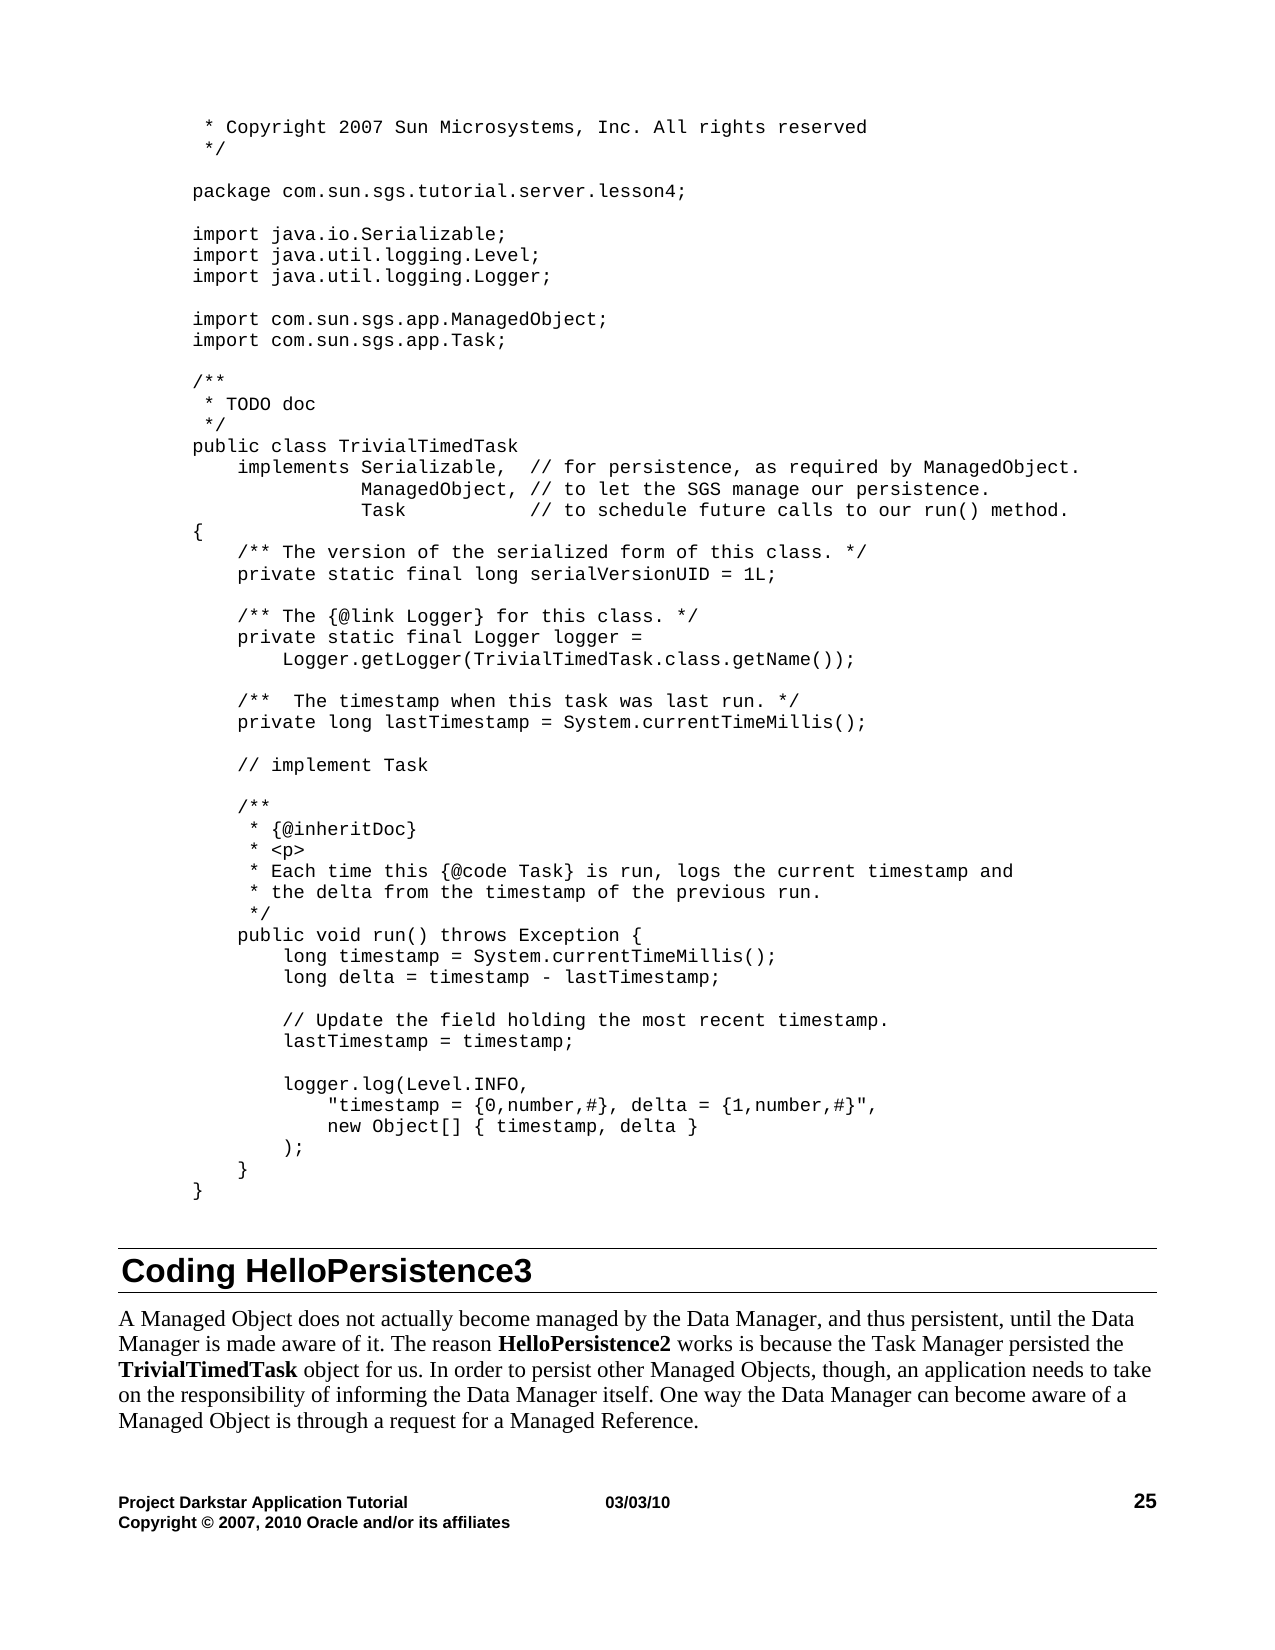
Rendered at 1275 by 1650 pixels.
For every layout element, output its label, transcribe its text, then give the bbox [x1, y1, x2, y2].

subtitle Coding HelloPersistence3 [118, 1249, 1157, 1292]
text A Managed Object does not actually become managed by the Data Manager, and thus persistent, until the Data Manager is made aware of it. The reason HelloPersistence2 works is because the Task Manager persisted the TrivialTimedTask object for us. In order to persist other Managed Objects, though, an application needs to take on the responsibility of informing the Data Manager itself. One way the Data Manager can become aware of a Managed Object is through a request for a Managed Reference. [118, 1306, 1157, 1433]
text * Copyright 2007 Sun Microsystems, Inc. All rights reserved */ package com.sun.sgs.tutorial.server.lesson4; import java.io.Serializable; import java.util.logging.Level; import java.util.logging.Logger; import com.sun.sgs.app.ManagedObject; import com.sun.sgs.app.Task; /** * TODO doc */ public class TrivialTimedTask implements Serializable, // for persistence, as required by ManagedObject. ManagedObject, // to let the SGS manage our persistence. Task // to schedule future calls to our run() method. { /** The version of the serialized form of this class. */ private static final long serialVersionUID = 1L; /** The {@link Logger} for this class. */ private static final Logger logger = Logger.getLogger(TrivialTimedTask.class.getName()); /** The timestamp when this task was last run. */ private long lastTimestamp = System.currentTimeMillis(); // implement Task /** * {@inheritDoc} * <p> * Each time this {@code Task} is run, logs the current timestamp and * the delta from the timestamp of the previous run. */ public void run() throws Exception { long timestamp = System.currentTimeMillis(); long delta = timestamp - lastTimestamp; // Update the field holding the most recent timestamp. lastTimestamp = timestamp; logger.log(Level.INFO, "timestamp = {0,number,#}, delta = {1,number,#}", new Object[] { timestamp, delta } ); } } [192, 118, 1098, 1223]
